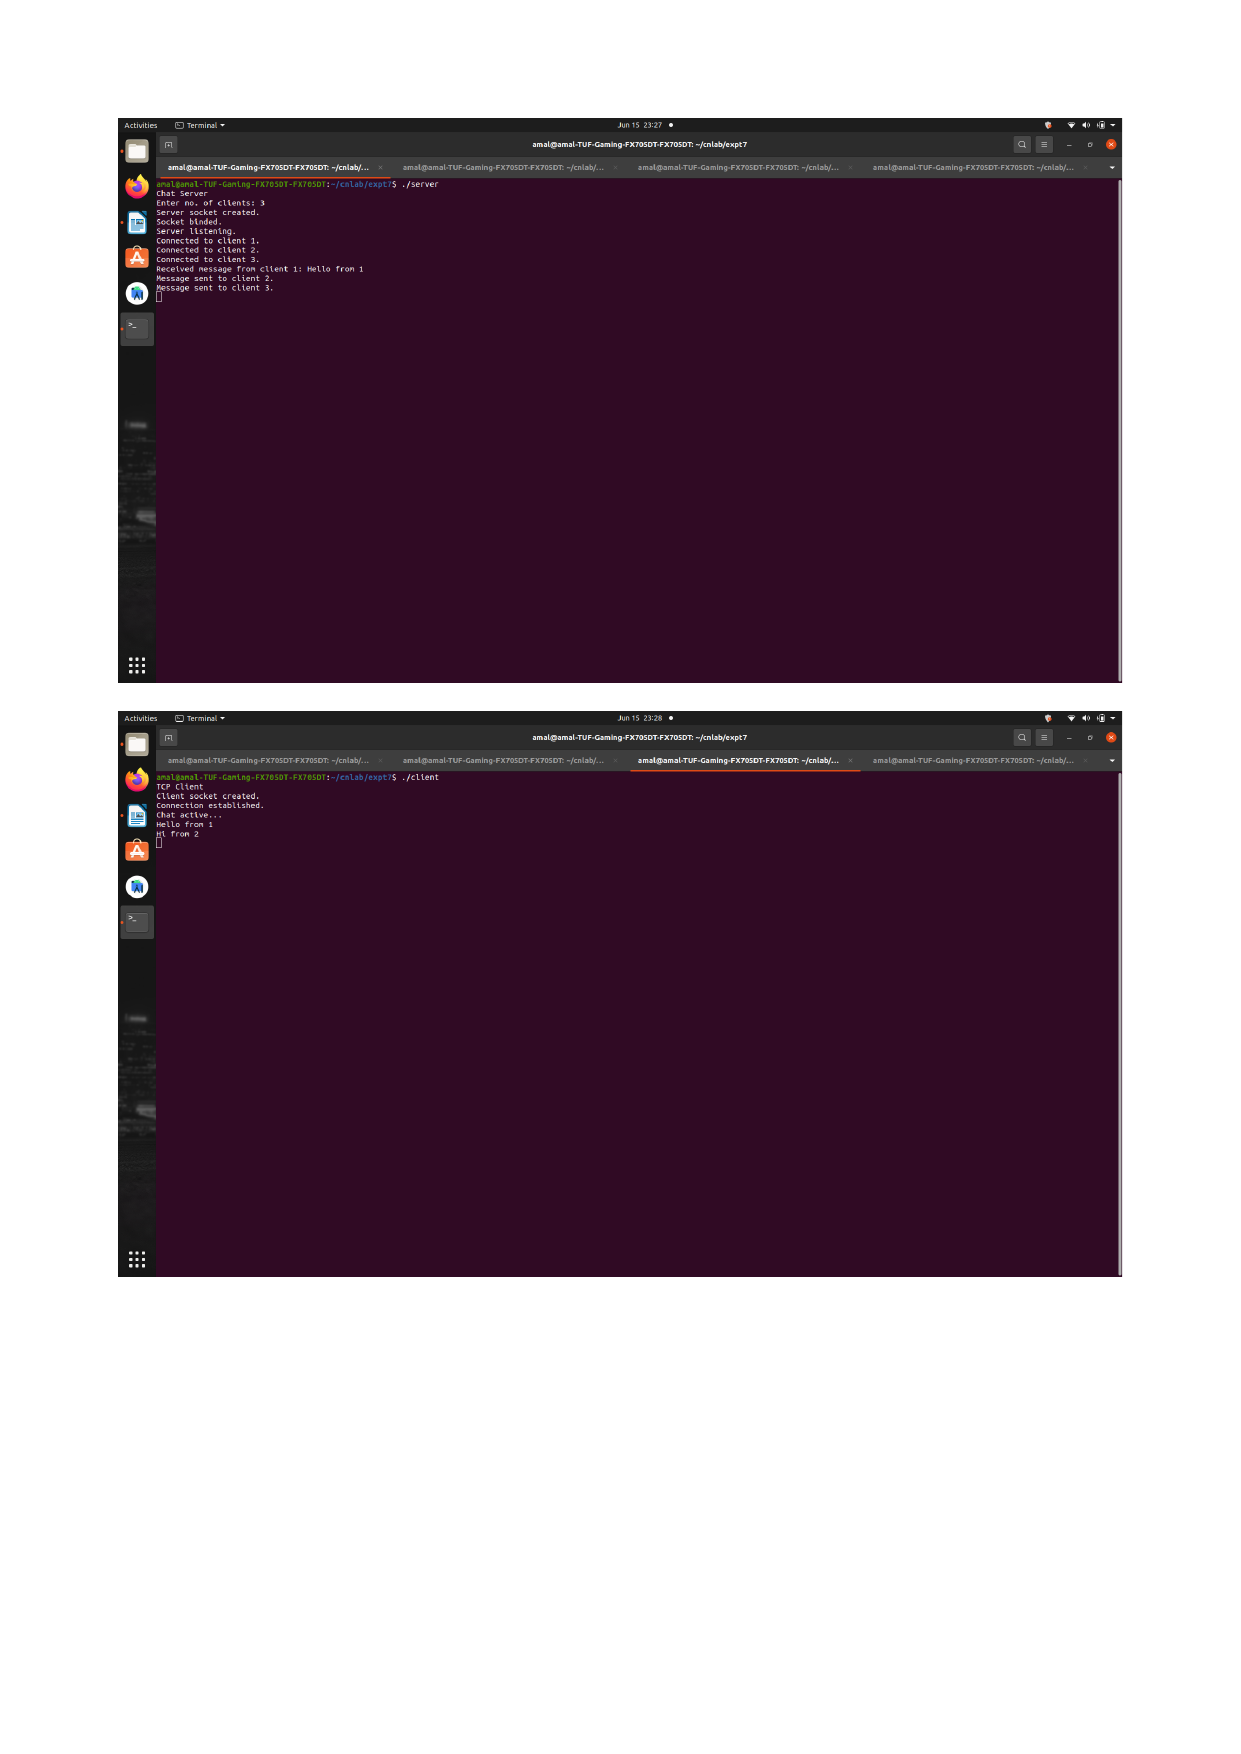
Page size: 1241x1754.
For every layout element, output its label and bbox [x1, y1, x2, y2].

picture [118, 118, 1123, 683]
picture [118, 711, 1123, 1277]
